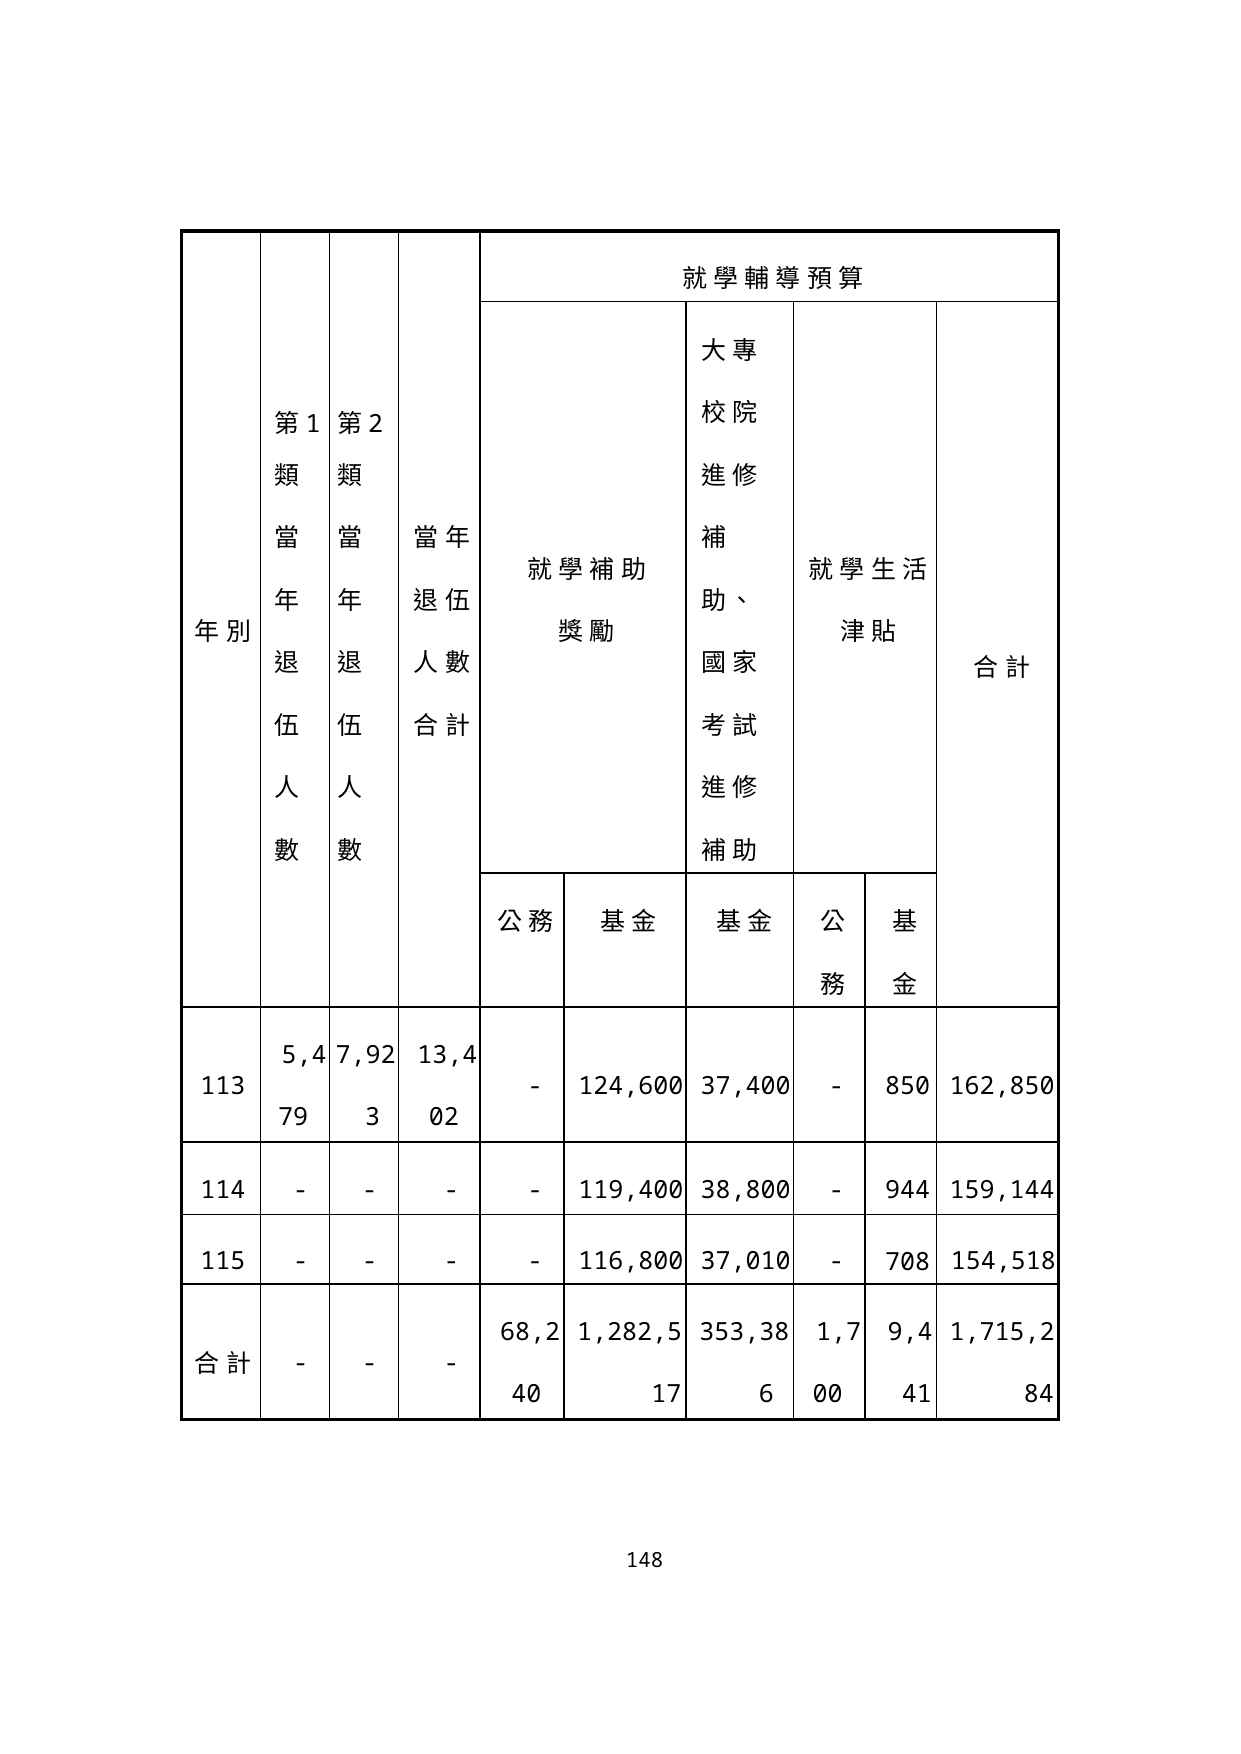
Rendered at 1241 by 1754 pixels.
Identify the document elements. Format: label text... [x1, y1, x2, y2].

table_cell - [481, 1215, 563, 1283]
table_cell 37,400 [687, 1008, 793, 1141]
table_cell - [330, 1143, 398, 1213]
table_cell 1,700 [794, 1285, 864, 1418]
table_cell 公務 [794, 874, 864, 1006]
table_cell 119,400 [565, 1143, 685, 1213]
table_cell 公務 [481, 874, 563, 1006]
table_cell 就學補助 獎勵 [481, 302, 685, 872]
table_header 年別 [183, 233, 260, 1006]
table_cell 159,144 [937, 1143, 1057, 1213]
table_cell 353,386 [687, 1285, 793, 1418]
table_cell 7,923 [330, 1008, 398, 1141]
table_cell - [794, 1143, 864, 1213]
table_cell - [330, 1285, 398, 1418]
table_cell 113 [183, 1008, 260, 1141]
table_cell - [330, 1215, 398, 1283]
table_cell - [399, 1215, 479, 1283]
table_cell 基金 [687, 874, 793, 1006]
table_cell 114 [183, 1143, 260, 1213]
table_cell 154,518 [937, 1215, 1057, 1283]
table_cell 合計 [937, 302, 1057, 1006]
table_cell 9,441 [866, 1285, 936, 1418]
table_cell - [794, 1215, 864, 1283]
table_cell 124,600 [565, 1008, 685, 1141]
table_cell 5,479 [261, 1008, 329, 1141]
table_header 第1類當年退伍人數 [261, 233, 329, 1006]
table_cell - [794, 1008, 864, 1141]
table_cell 1,715,284 [937, 1285, 1057, 1418]
table_cell - [399, 1285, 479, 1418]
table_cell - [481, 1143, 563, 1213]
table_cell - [261, 1215, 329, 1283]
table_header 當年退伍人數 合計 [399, 233, 479, 1006]
table_cell 37,010 [687, 1215, 793, 1283]
table_cell 162,850 [937, 1008, 1057, 1141]
table_cell - [261, 1285, 329, 1418]
table_cell 13,402 [399, 1008, 479, 1141]
table_cell 1,282,517 [565, 1285, 685, 1418]
table_cell 850 [866, 1008, 936, 1141]
table_cell - [481, 1008, 563, 1141]
table_cell 68,240 [481, 1285, 563, 1418]
table_header 就學輔導預算 [481, 233, 1057, 301]
table_cell 大專校院進修補助、國家考試進修補助 [687, 302, 793, 872]
table_cell 基金 [565, 874, 685, 1006]
table_cell 合計 [183, 1285, 260, 1418]
table_cell - [399, 1143, 479, 1213]
table_cell 基金 [866, 874, 936, 1006]
table_cell 944 [866, 1143, 936, 1213]
table_header 第2類當年退伍人數 [330, 233, 398, 1006]
table_cell 38,800 [687, 1143, 793, 1213]
table_cell 就學生活 津貼 [794, 302, 936, 872]
table_cell - [261, 1143, 329, 1213]
table_cell 116,800 [565, 1215, 685, 1283]
table_cell 115 [183, 1215, 260, 1283]
table_cell 708 [866, 1215, 936, 1283]
